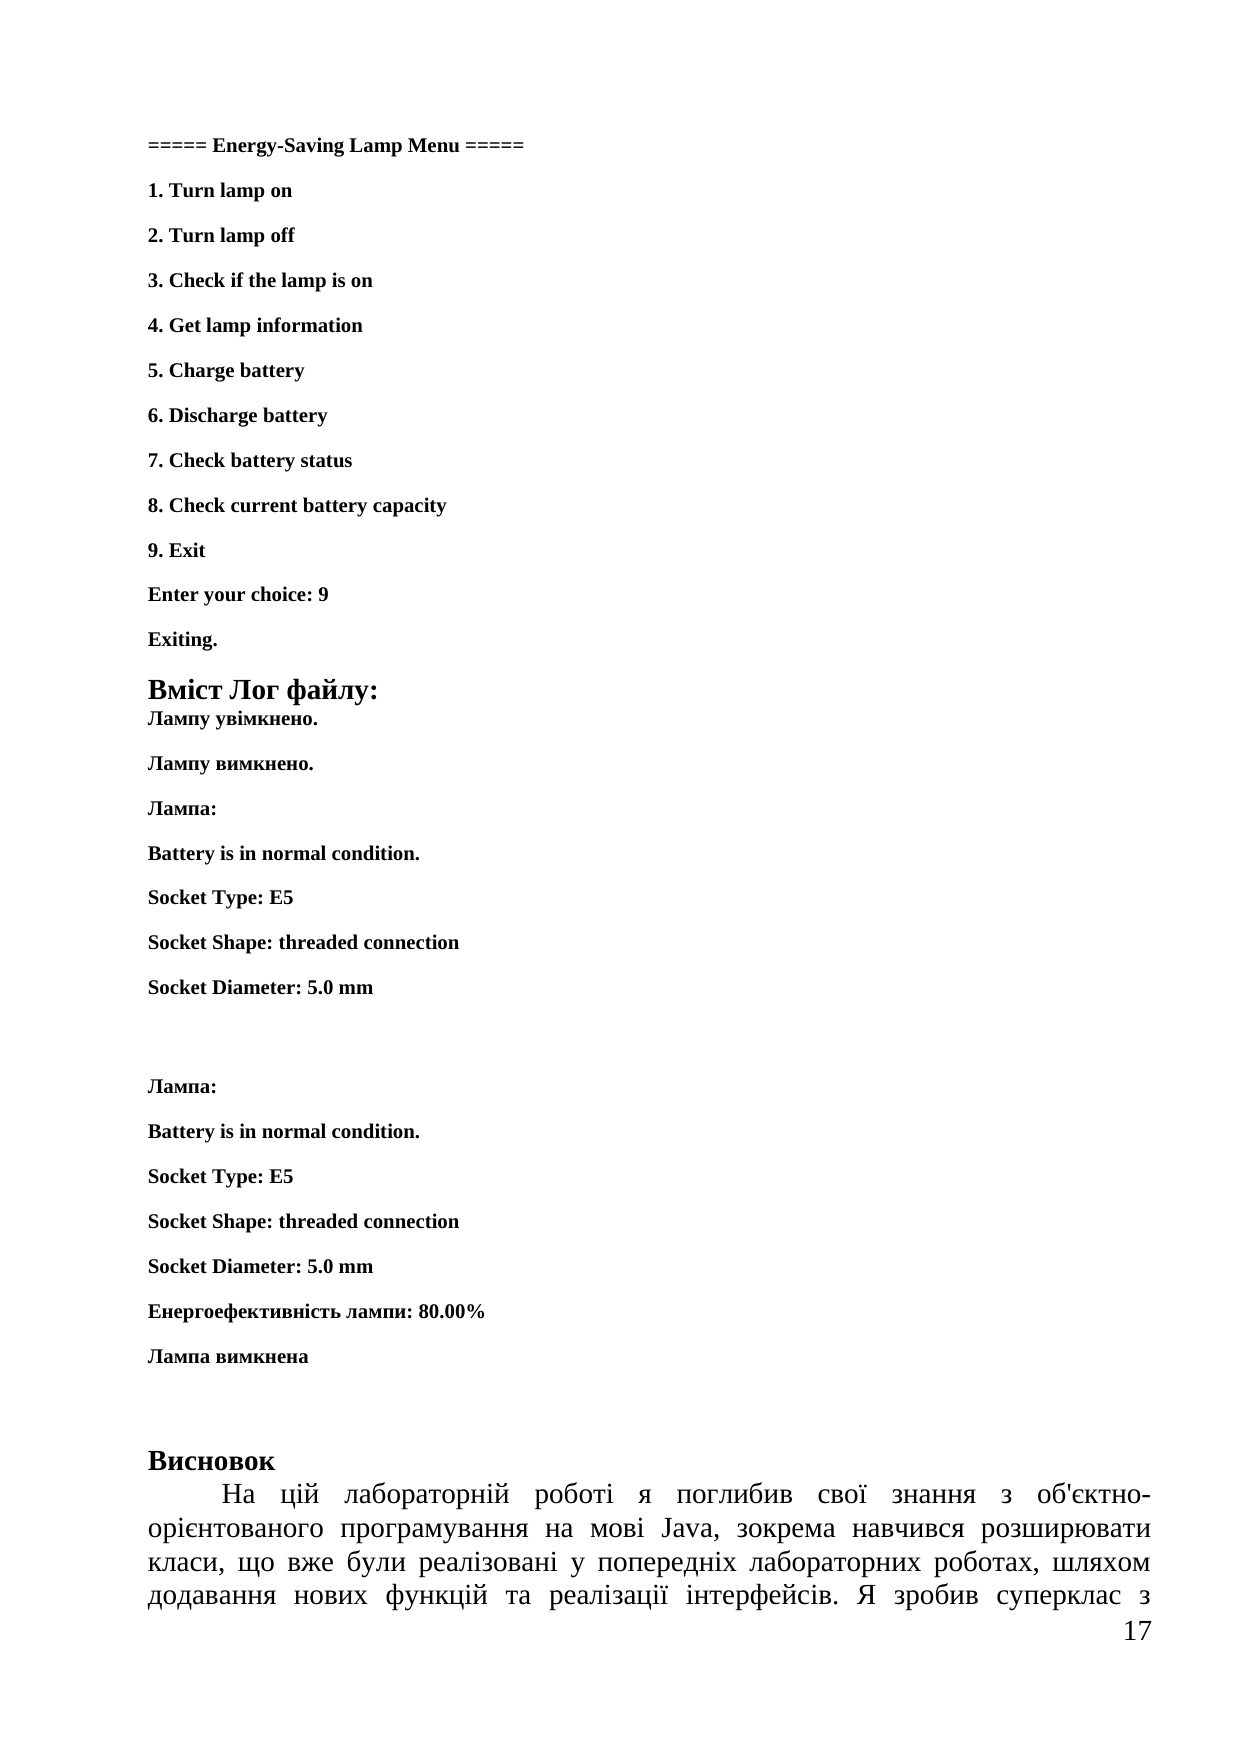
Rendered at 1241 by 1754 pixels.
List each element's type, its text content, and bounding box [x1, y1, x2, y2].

text Socket Shape: threaded connection [148, 1209, 1152, 1233]
text Вміст Лог файлу: Лампу увімкнено. [148, 672, 1152, 730]
text 7. Check battery status [148, 448, 1152, 472]
text Battery is in normal condition. [148, 1119, 1152, 1143]
text Socket Diameter: 5.0 mm [148, 1254, 1152, 1278]
text Лампа: [148, 796, 1152, 819]
text На цій лабораторній роботі я поглибив свої знання з об'єктно-орієнтованого програмування на мові Java, зокрема навчився розширювати класи, що вже були реалізовані у попередніх лабораторних роботах, шляхом додавання нових функцій та реалізації інтерфейсів. Я зробив суперклас з [148, 1477, 1152, 1611]
text 5. Charge battery [148, 358, 1152, 382]
text Висновок [148, 1443, 1152, 1477]
text Лампа вимкнена [148, 1344, 1152, 1368]
text Лампа: [148, 1074, 1152, 1098]
text ===== Energy-Saving Lamp Menu ===== [148, 133, 1152, 157]
text Socket Shape: threaded connection [148, 930, 1152, 954]
text 6. Discharge battery [148, 403, 1152, 427]
text Socket Type: E5 [148, 1164, 1152, 1188]
text Battery is in normal condition. [148, 840, 1152, 864]
text 8. Check current battery capacity [148, 493, 1152, 517]
text 3. Check if the lamp is on [148, 268, 1152, 292]
text 1. Turn lamp on [148, 178, 1152, 202]
text Енергоефективність лампи: 80.00% [148, 1299, 1152, 1323]
text 9. Exit [148, 537, 1152, 562]
text Socket Diameter: 5.0 mm [148, 975, 1152, 999]
text 4. Get lamp information [148, 313, 1152, 337]
text 2. Turn lamp off [148, 223, 1152, 247]
text Enter your choice: 9 [148, 582, 1152, 606]
text Socket Type: E5 [148, 885, 1152, 909]
text Лампу вимкнено. [148, 751, 1152, 775]
text Exiting. [148, 627, 1152, 651]
